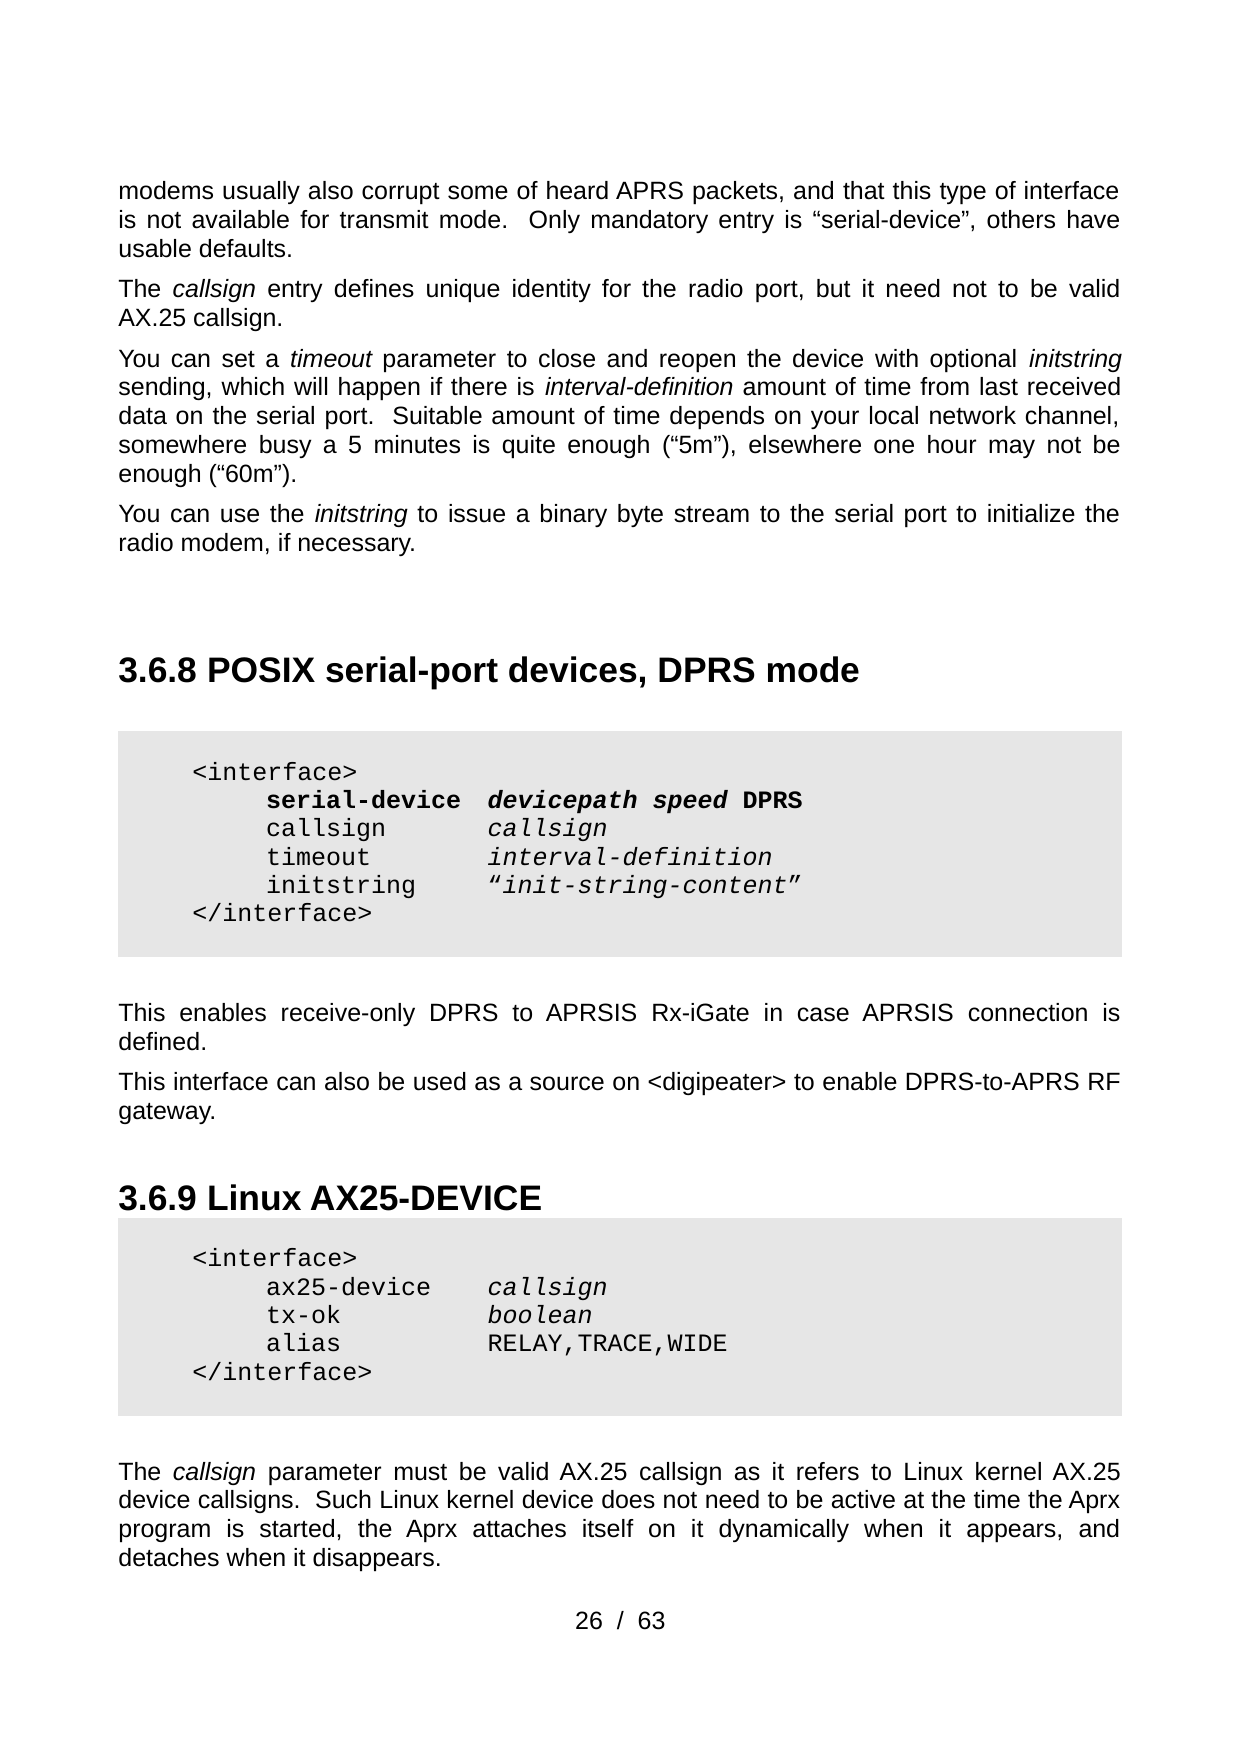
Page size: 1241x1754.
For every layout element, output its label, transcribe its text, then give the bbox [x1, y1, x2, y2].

text This interface can also be used as a source on <digipeater> to enable DPRS-to-APRS RF gateway. [118, 1067, 1122, 1125]
text callsign callsign [118, 816, 1122, 844]
text <interface> [118, 1246, 1122, 1274]
text </interface> [118, 901, 1122, 929]
text You can set a timeout parameter to close and reopen the device with optional initstring sending, which will happen if there is interval-definition amount of time from last received data on the serial port. Suitable amount of time depends on your local network channel, somewhere busy a 5 minutes is quite enough (“5m”), elsewhere one hour may not be enough (“60m”). [118, 344, 1122, 487]
text </interface> [118, 1359, 1122, 1388]
text tx-ok boolean [118, 1303, 1122, 1331]
text The callsign entry defines unique identity for the radio port, but it need not to be valid AX.25 callsign. [118, 274, 1122, 332]
subtitle POSIX serial-port devices, DPRS mode [118, 649, 1122, 690]
text The callsign parameter must be valid AX.25 callsign as it refers to Linux kernel AX.25 device callsigns. Such Linux kernel device does not need to be active at the time the Aprx program is started, the Aprx attaches itself on it dynamically when it appears, and detaches when it disappears. [118, 1457, 1122, 1572]
text ax25-device callsign [118, 1274, 1122, 1303]
text alias RELAY,TRACE,WIDE [118, 1331, 1122, 1359]
text <interface> [118, 759, 1122, 787]
text initstring “init-string-content” [118, 872, 1122, 901]
text modems usually also corrupt some of heard APRS packets, and that this type of interface is not available for transmit mode. Only mandatory entry is “serial-device”, others have usable defaults. [118, 176, 1122, 263]
text timeout interval-definition [118, 844, 1122, 872]
text You can use the initstring to issue a binary byte stream to the serial port to initialize the radio modem, if necessary. [118, 499, 1122, 557]
subtitle Linux AX25-DEVICE [118, 1177, 1122, 1218]
text This enables receive-only DPRS to APRSIS Rx-iGate in case APRSIS connection is defined. [118, 998, 1122, 1055]
text serial-device devicepath speed DPRS [118, 787, 1122, 816]
